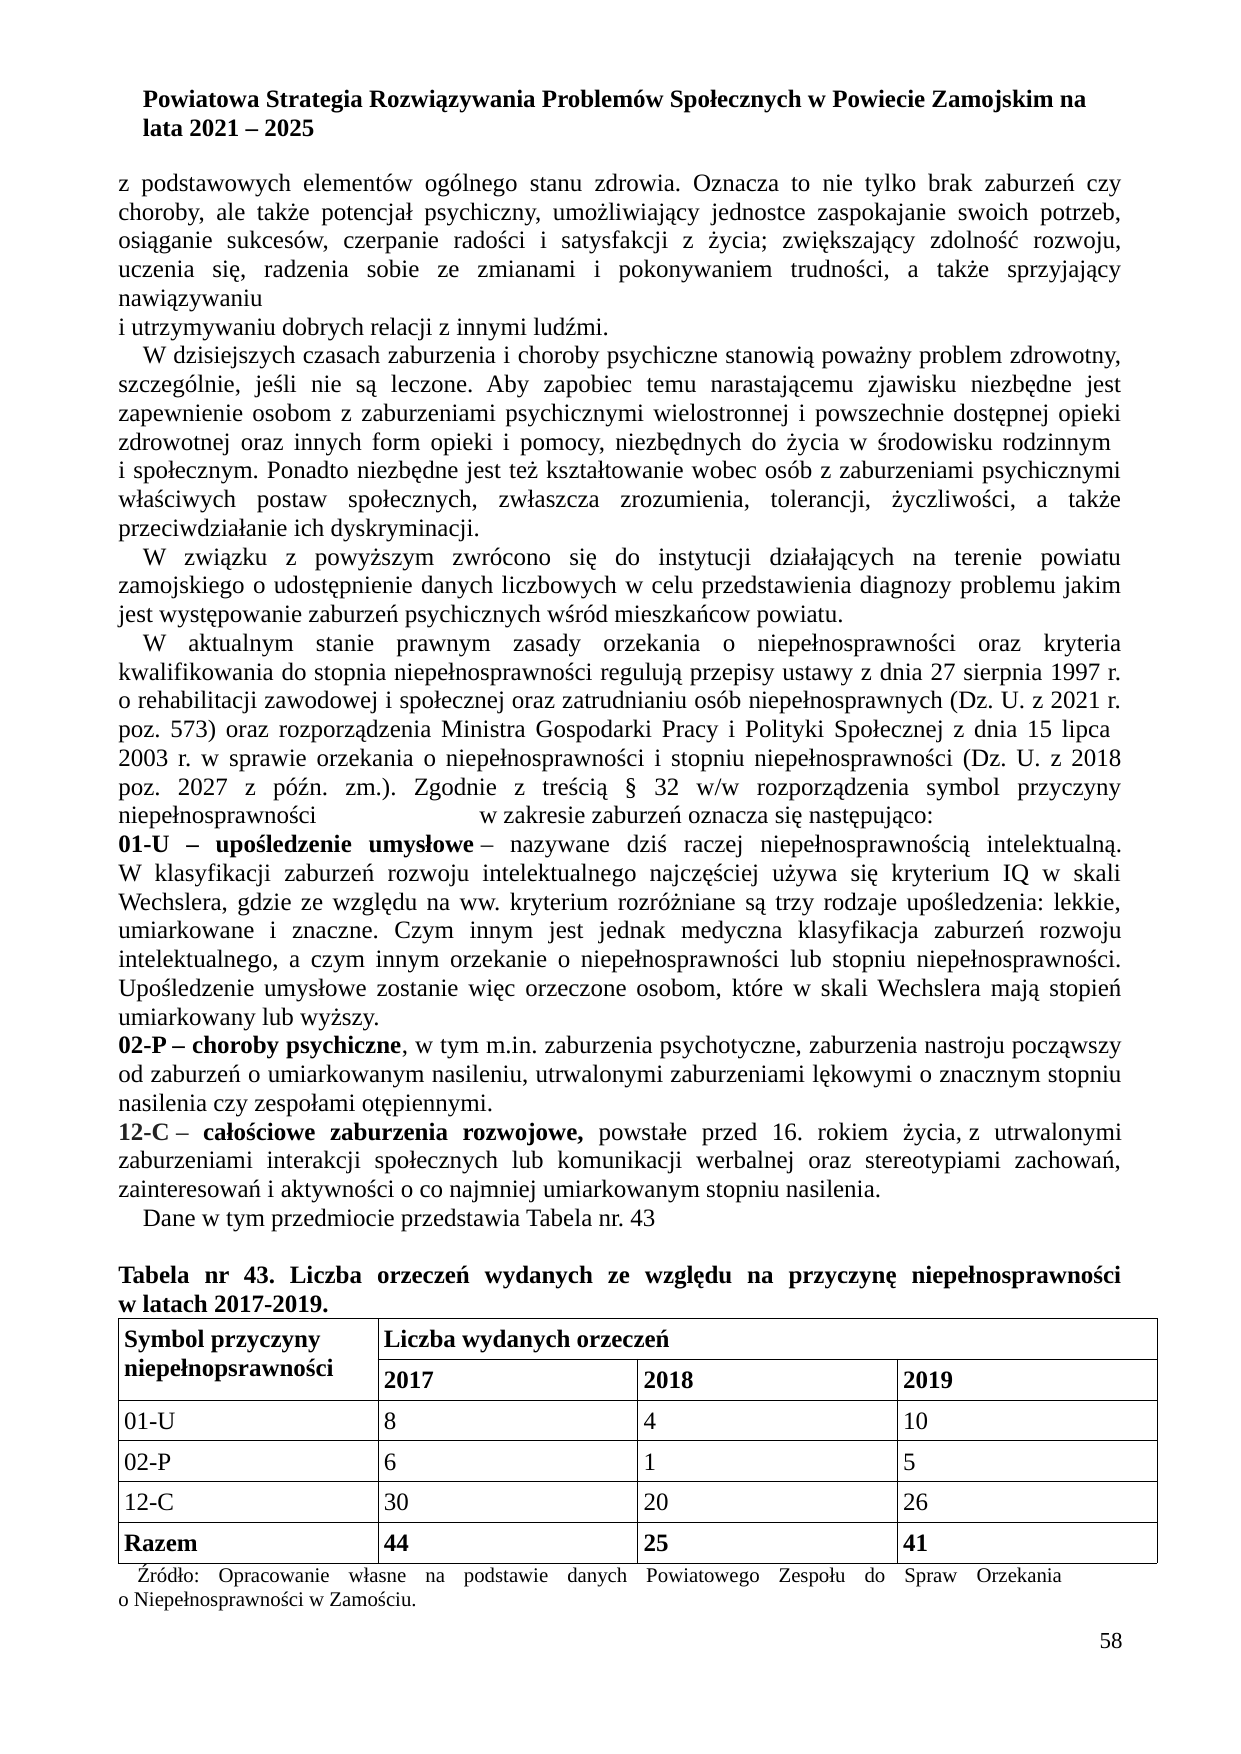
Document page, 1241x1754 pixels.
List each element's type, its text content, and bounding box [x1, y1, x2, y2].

text Dane w tym przedmiocie przedstawia Tabela nr. 43 [118, 1203, 1122, 1232]
text W związku z powyższym zwrócono się do instytucji działających na terenie powiatu zamojskiego o udostępnienie danych liczbowych w celu przedstawienia diagnozy problemu jakim jest występowanie zaburzeń psychicznych wśród mieszkańcow powiatu. [118, 542, 1122, 628]
table_cell 26 [898, 1482, 1157, 1522]
table_cell 2019 [898, 1360, 1157, 1399]
table_cell 6 [379, 1441, 637, 1481]
table_cell 2017 [379, 1360, 637, 1399]
table_cell 25 [638, 1523, 897, 1562]
table_cell 2018 [638, 1360, 897, 1399]
table_cell 4 [638, 1401, 897, 1440]
table_cell 44 [379, 1523, 637, 1562]
text W dzisiejszych czasach zaburzenia i choroby psychiczne stanowią poważny problem zdrowotny, szczególnie, jeśli nie są leczone. Aby zapobiec temu narastającemu zjawisku niezbędne jest zapewnienie osobom z zaburzeniami psychicznymi wielostronnej i powszechnie dostępnej opieki zdrowotnej oraz innych form opieki i pomocy, niezbędnych do życia w środowisku rodzinnym i społecznym. Ponadto niezbędne jest też kształtowanie wobec osób z zaburzeniami psychicznymi właściwych postaw społecznych, zwłaszcza zrozumienia, tolerancji, życzliwości, a także przeciwdziałanie ich dyskryminacji. [118, 341, 1122, 542]
text 12-C – całościowe zaburzenia rozwojowe, powstałe przed 16. rokiem życia, z utrwalonymi zaburzeniami interakcji społecznych lub komunikacji werbalnej oraz stereotypiami zachowań, zainteresowań i aktywności o co najmniej umiarkowanym stopniu nasilenia. [118, 1117, 1122, 1203]
table_cell 10 [898, 1401, 1157, 1440]
table_cell 01-U [119, 1401, 378, 1440]
table_cell 5 [898, 1441, 1157, 1481]
text Tabela nr 43. Liczba orzeczeń wydanych ze względu na przyczynę niepełnosprawności w latach 2017-2019. [118, 1261, 1122, 1318]
text z podstawowych elementów ogólnego stanu zdrowia. Oznacza to nie tylko brak zaburzeń czy choroby, ale także potencjał psychiczny, umożliwiający jednostce zaspokajanie swoich potrzeb, osiąganie sukcesów, czerpanie radości i satysfakcji z życia; zwiększający zdolność rozwoju, uczenia się, radzenia sobie ze zmianami i pokonywaniem trudności, a także sprzyjający nawiązywaniu i utrzymywaniu dobrych relacji z innymi ludźmi. [118, 168, 1122, 341]
table_header Symbol przyczyny niepełnopsrawności [119, 1319, 378, 1399]
text 02-P – choroby psychiczne, w tym m.in. zaburzenia psychotyczne, zaburzenia nastroju począwszy od zaburzeń o umiarkowanym nasileniu, utrwalonymi zaburzeniami lękowymi o znacznym stopniu nasilenia czy zespołami otępiennymi. [118, 1031, 1122, 1117]
table_header Liczba wydanych orzeczeń [379, 1319, 1157, 1359]
text 01-U – upośledzenie umysłowe – nazywane dziś raczej niepełnosprawnością intelektualną. W klasyfikacji zaburzeń rozwoju intelektualnego najczęściej używa się kryterium IQ w skali Wechslera, gdzie ze względu na ww. kryterium rozróżniane są trzy rodzaje upośledzenia: lekkie, umiarkowane i znaczne. Czym innym jest jednak medyczna klasyfikacja zaburzeń rozwoju intelektualnego, a czym innym orzekanie o niepełnosprawności lub stopniu niepełnosprawności. Upośledzenie umysłowe zostanie więc orzeczone osobom, które w skali Wechslera mają stopień umiarkowany lub wyższy. [118, 829, 1122, 1031]
table_cell 30 [379, 1482, 637, 1522]
table_cell 02-P [119, 1441, 378, 1481]
table_cell 41 [898, 1523, 1157, 1562]
table_cell 20 [638, 1482, 897, 1522]
table_cell Razem [119, 1523, 378, 1562]
text W aktualnym stanie prawnym zasady orzekania o niepełnosprawności oraz kryteria kwalifikowania do stopnia niepełnosprawności regulują przepisy ustawy z dnia 27 sierpnia 1997 r. o rehabilitacji zawodowej i społecznej oraz zatrudnianiu osób niepełnosprawnych (Dz. U. z 2021 r. poz. 573) oraz rozporządzenia Ministra Gospodarki Pracy i Polityki Społecznej z dnia 15 lipca 2003 r. w sprawie orzekania o niepełnosprawności i stopniu niepełnosprawności (Dz. U. z 2018 poz. 2027 z późn. zm.). Zgodnie z treścią § 32 w/w rozporządzenia symbol przyczyny niepełnosprawności w zakresie zaburzeń oznacza się następująco: [118, 628, 1122, 829]
table_cell 12-C [119, 1482, 378, 1522]
text Źródło: Opracowanie własne na podstawie danych Powiatowego Zespołu do Spraw Orzekania o Niepełnosprawności w Zamościu. [118, 1564, 1082, 1611]
table_cell 1 [638, 1441, 897, 1481]
table_cell 8 [379, 1401, 637, 1440]
